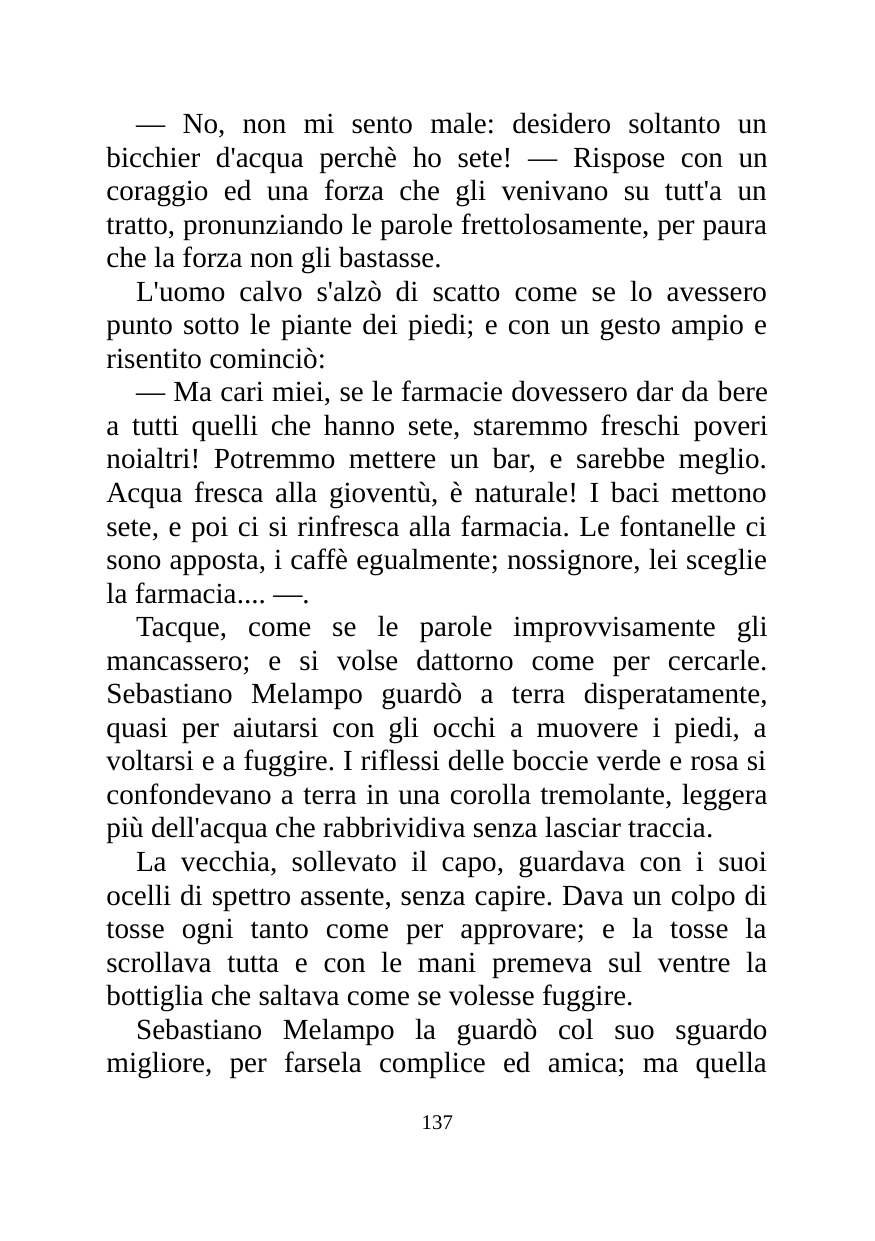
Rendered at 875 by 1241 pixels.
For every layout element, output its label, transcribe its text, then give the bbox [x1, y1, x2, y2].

text La vecchia, sollevato il capo, guardava con i suoi ocelli di spettro assente, senza capire. Dava un colpo di tosse ogni tanto come per approvare; e la tosse la scrollava tutta e con le mani premeva sul ventre la bottiglia che saltava come se volesse fuggire. [106, 844, 768, 1012]
text — No, non mi sento male: desidero soltanto un bicchier d'acqua perchè ho sete! — Rispose con un coraggio ed una forza che gli venivano su tutt'a un tratto, pronunziando le parole frettolosamente, per paura che la forza non gli bastasse. [106, 106, 768, 274]
text Sebastiano Melampo la guardò col suo sguardo migliore, per farsela complice ed amica; ma quella [106, 1012, 768, 1079]
text L'uomo calvo s'alzò di scatto come se lo avessero punto sotto le piante dei piedi; e con un gesto ampio e risentito cominciò: [106, 274, 768, 374]
text — Ma cari miei, se le farmacie dovessero dar da bere a tutti quelli che hanno sete, staremmo freschi poveri noialtri! Potremmo mettere un bar, e sarebbe meglio. Acqua fresca alla gioventù, è naturale! I baci mettono sete, e poi ci si rinfresca alla farmacia. Le fontanelle ci sono apposta, i caffè egualmente; nossignore, lei sceglie la farmacia.... —. [106, 374, 768, 609]
text Tacque, come se le parole improvvisamente gli mancassero; e si volse dattorno come per cercarle. Sebastiano Melampo guardò a terra disperatamente, quasi per aiutarsi con gli occhi a muovere i piedi, a voltarsi e a fuggire. I riflessi delle boccie verde e rosa si confondevano a terra in una corolla tremolante, leggera più dell'acqua che rabbrividiva senza lasciar traccia. [106, 609, 768, 844]
